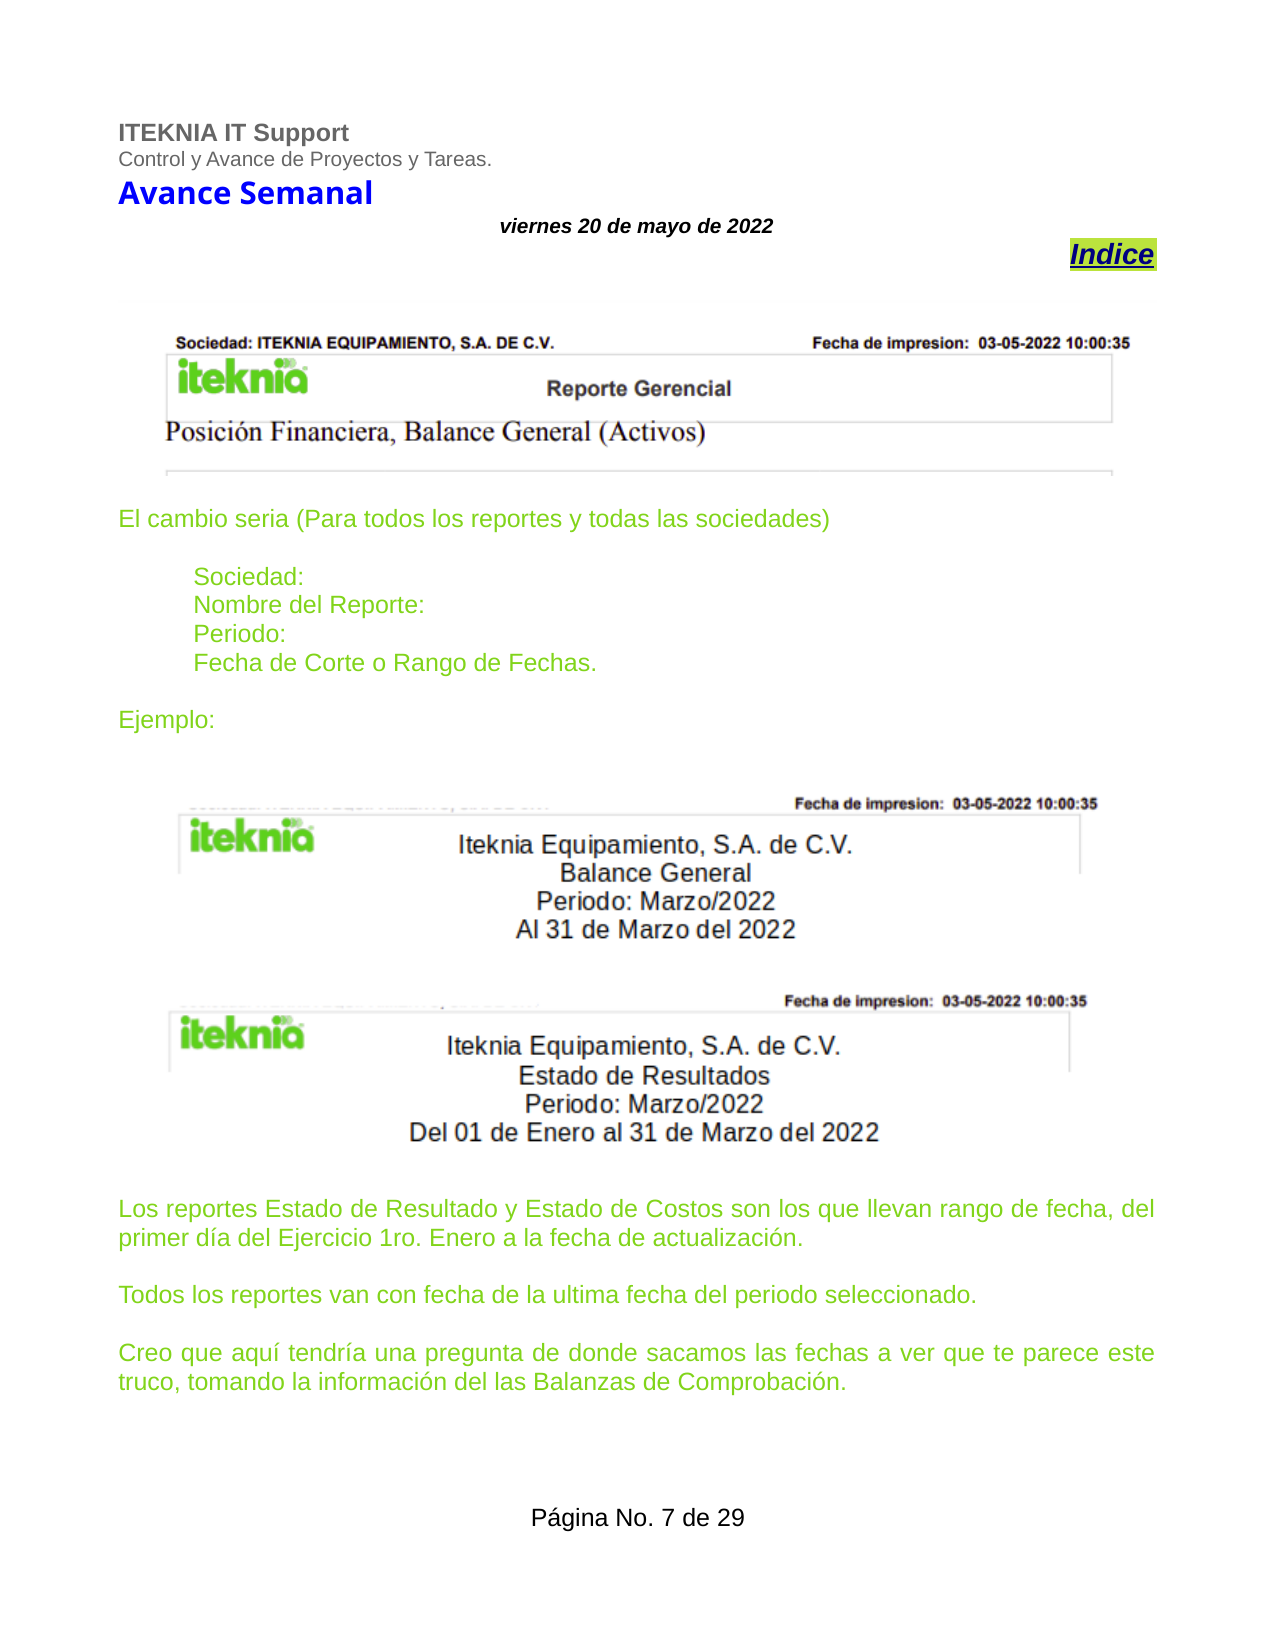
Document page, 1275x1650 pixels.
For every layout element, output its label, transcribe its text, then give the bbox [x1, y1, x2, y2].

text Periodo: [118, 619, 1157, 648]
text Los reportes Estado de Resultado y Estado de Costos son los que llevan rango de fecha, del primer día del Ejercicio 1ro. Enero a la fecha de actualización. [118, 1194, 1157, 1252]
text El cambio seria (Para todos los reportes y todas las sociedades) [118, 504, 1157, 533]
picture [169, 791, 1106, 948]
text Ejemplo: [118, 705, 1157, 734]
text Nombre del Reporte: [118, 590, 1157, 619]
text Sociedad: [118, 562, 1157, 590]
text Fecha de Corte o Rango de Fechas. [118, 648, 1157, 677]
picture [164, 992, 1111, 1151]
picture [118, 300, 1157, 476]
text Todos los reportes van con fecha de la ultima fecha del periodo seleccionado. [118, 1280, 1157, 1309]
text Creo que aquí tendría una pregunta de donde sacamos las fechas a ver que te parece este truco, tomando la información del las Balanzas de Comprobación. [118, 1338, 1157, 1395]
